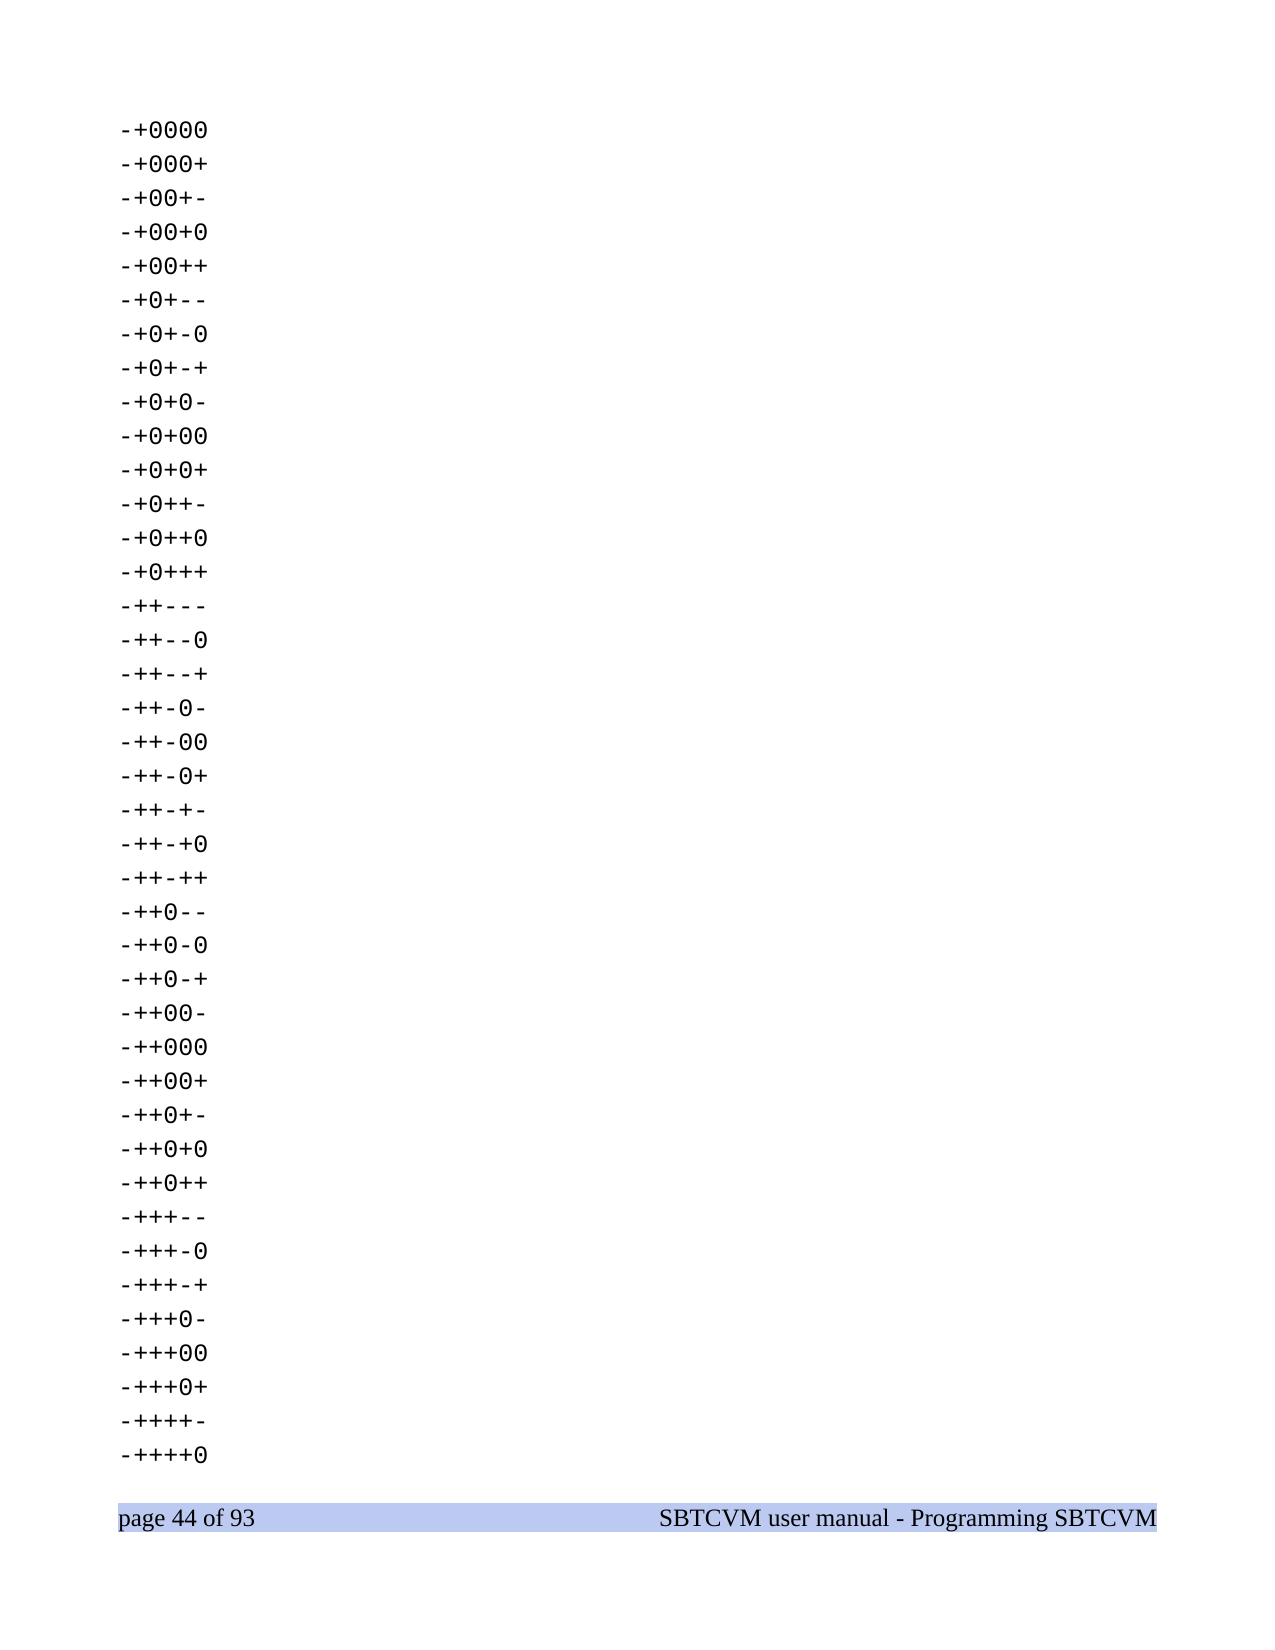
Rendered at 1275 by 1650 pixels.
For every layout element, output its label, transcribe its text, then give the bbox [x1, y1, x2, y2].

text -+0000 -+000+ -+00+- -+00+0 -+00++ -+0+-- -+0+-0 -+0+-+ -+0+0- -+0+00 -+0+0+ -+0++- -+0++0 -+0+++ -++--- -++--0 -++--+ -++-0- -++-00 -++-0+ -++-+- -++-+0 -++-++ -++0-- -++0-0 -++0-+ -++00- -++000 -++00+ -++0+- -++0+0 -++0++ -+++-- -+++-0 -+++-+ -+++0- -+++00 -+++0+ -++++- -++++0 [118, 118, 1157, 1471]
